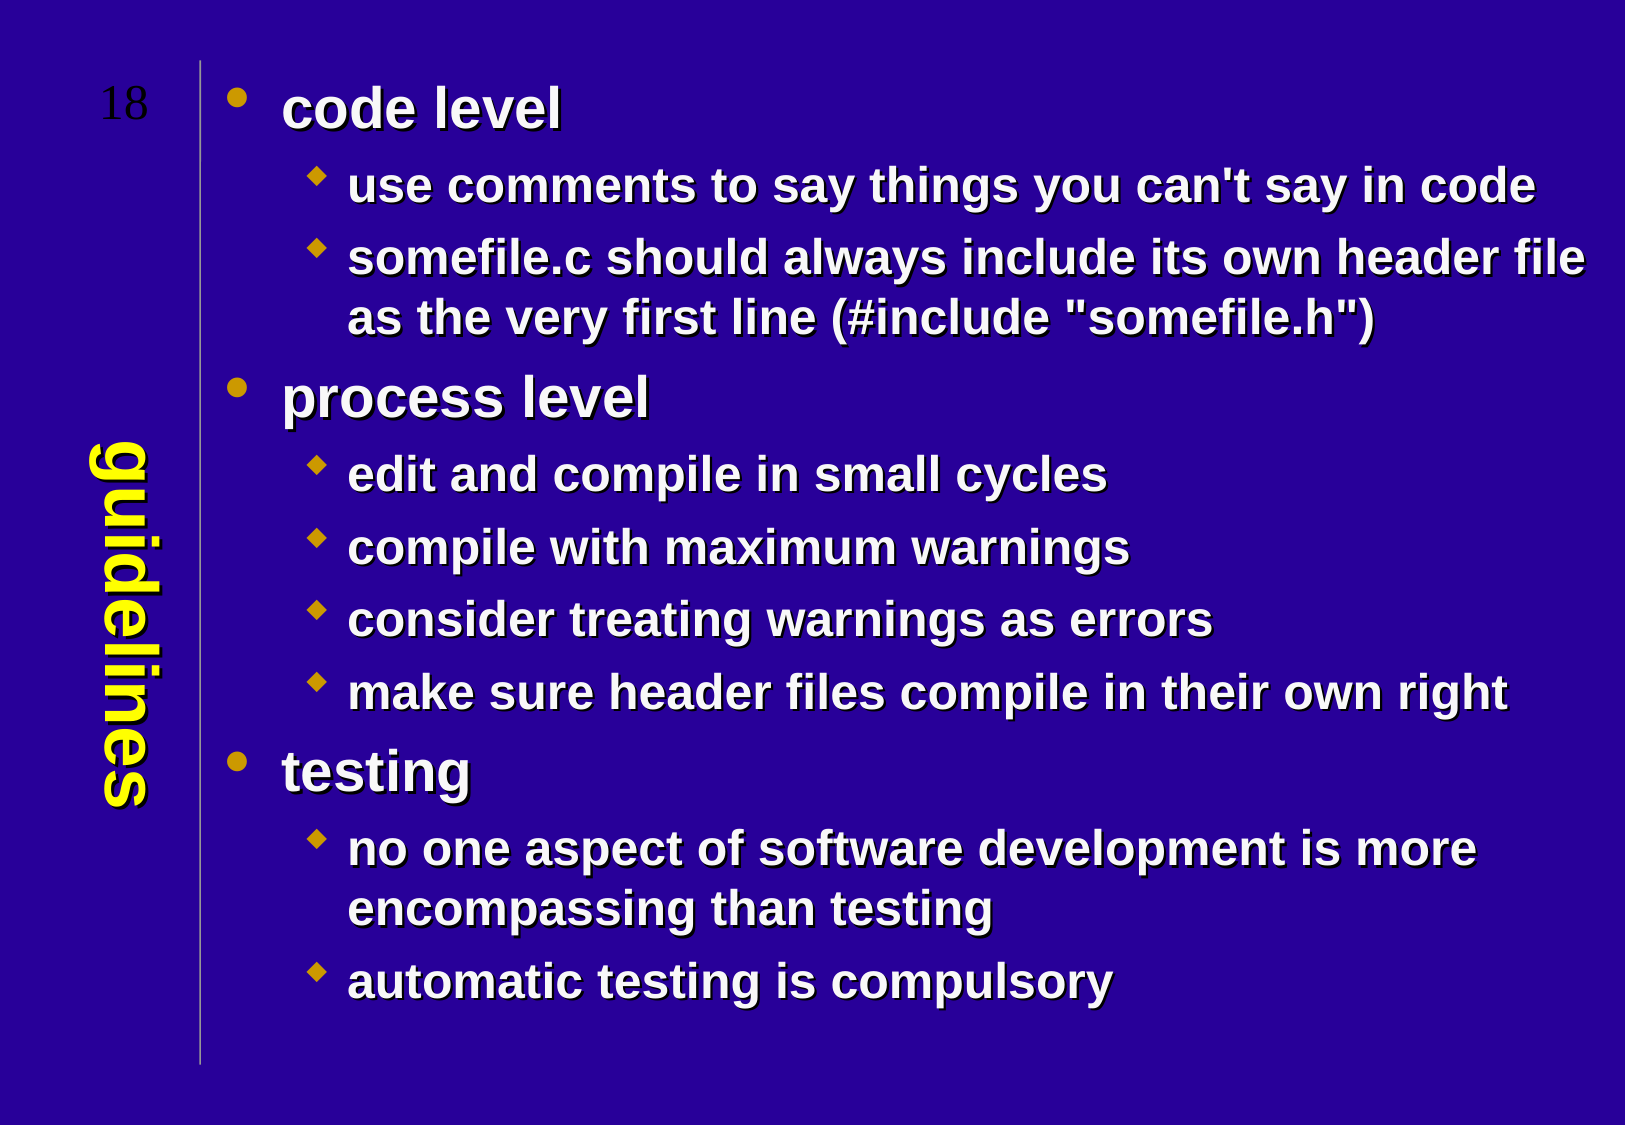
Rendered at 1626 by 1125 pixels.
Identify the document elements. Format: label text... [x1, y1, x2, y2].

list code level use comments to say things you can't say in code somefile.c should always include its own header file as the very first line (#include "somefile.h") process level edit and compile in small cycles compile with maximum warnings consider treating warnings as errors make sure header files compile in their own right testing no one aspect of software development is more encompassing than testing automatic testing is compulsory [212, 62, 1625, 1063]
title guidelines [50, 187, 188, 1063]
